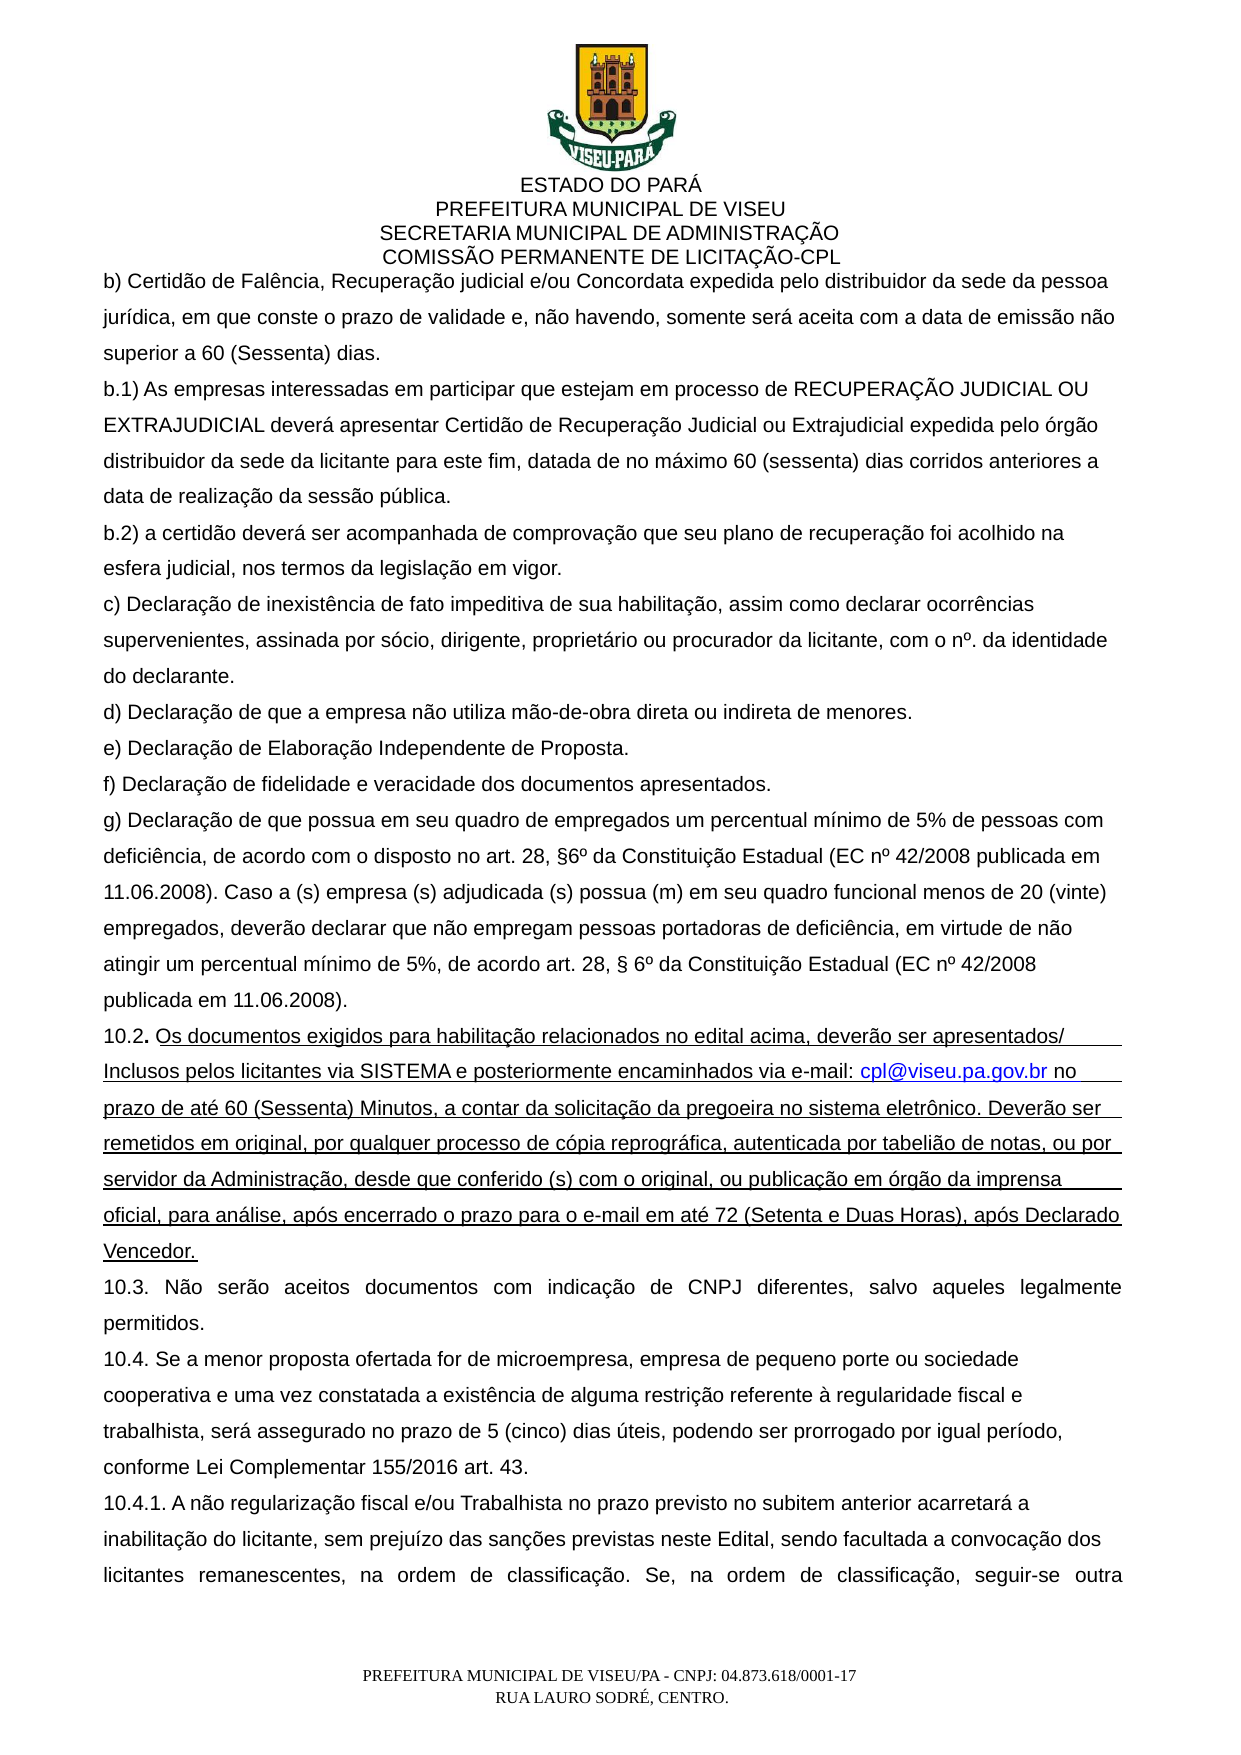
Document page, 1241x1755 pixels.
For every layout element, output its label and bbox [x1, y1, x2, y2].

picture [547, 44, 677, 172]
